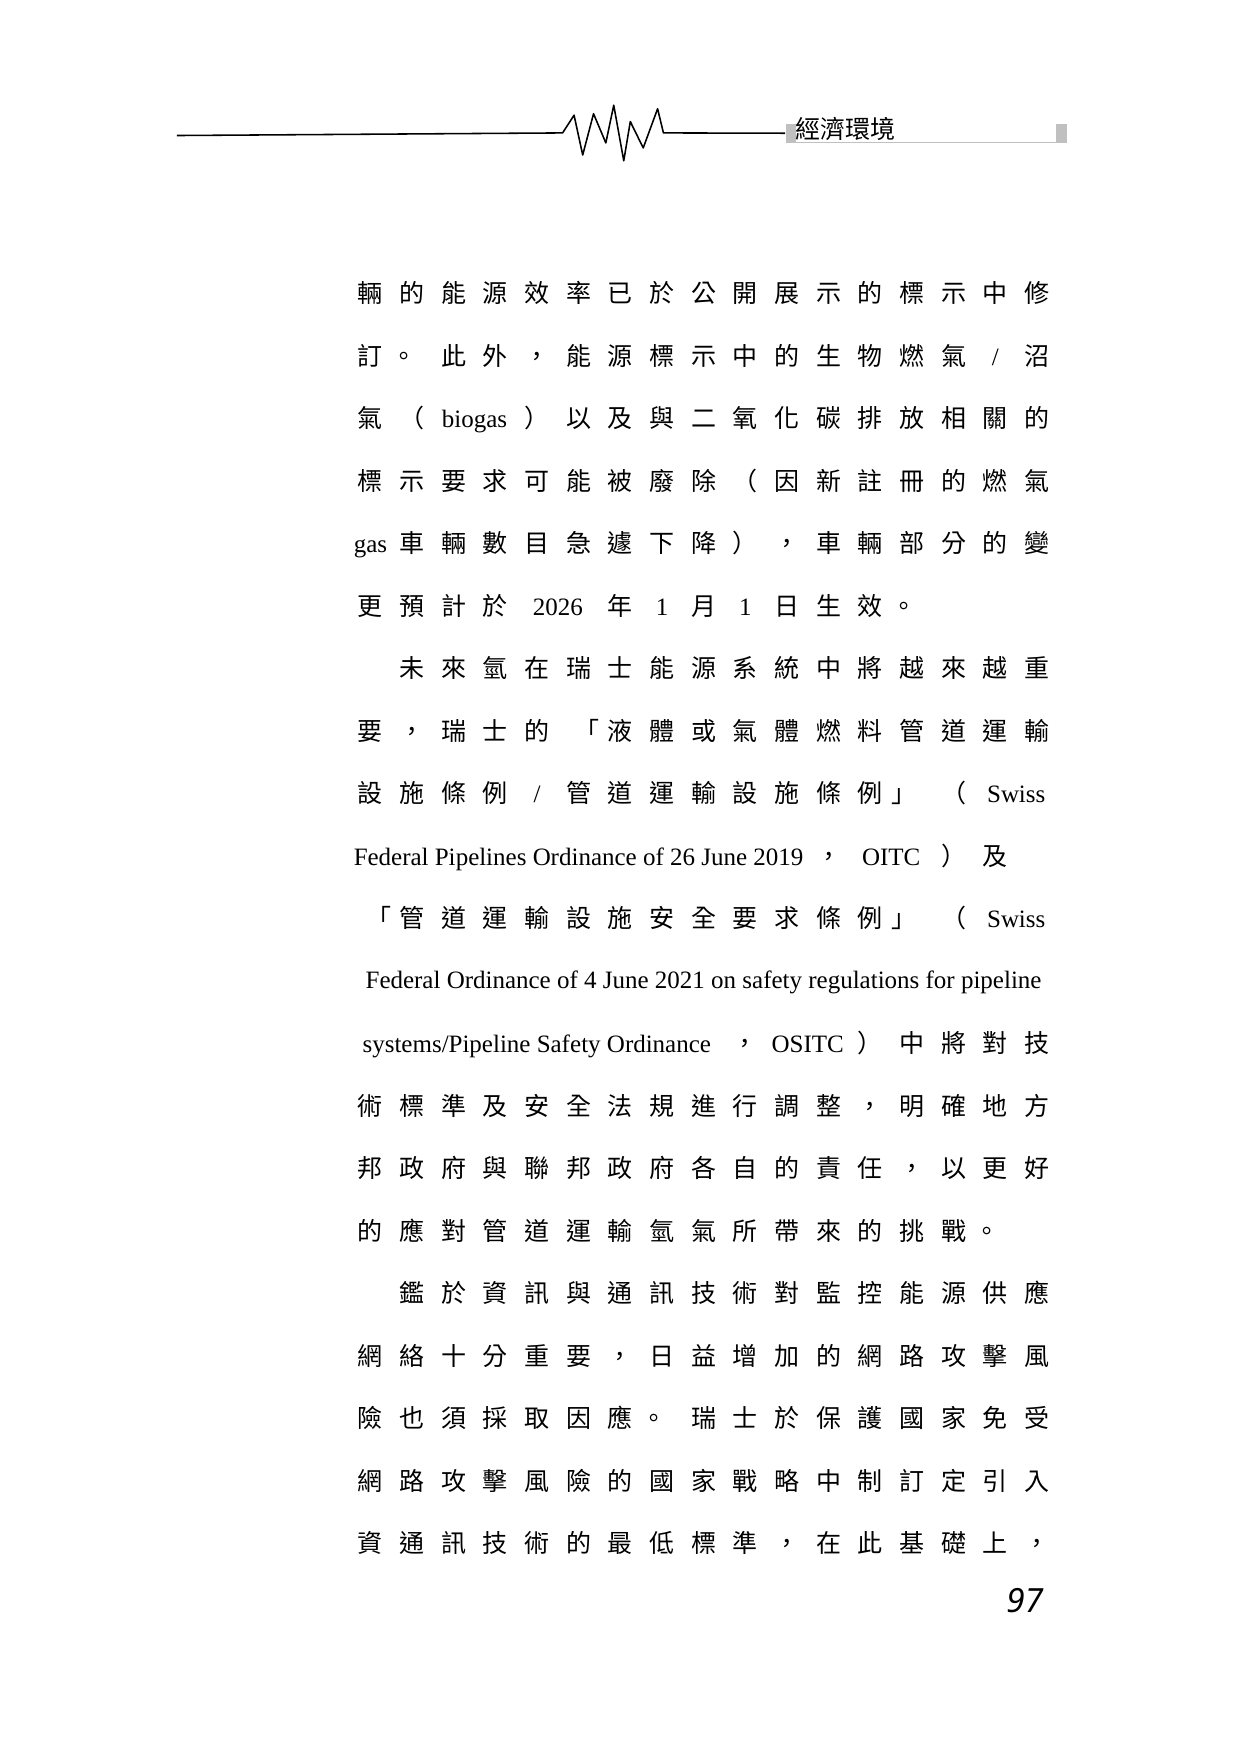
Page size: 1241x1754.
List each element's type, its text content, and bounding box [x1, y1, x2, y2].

text 輛的能源效率已於公開展示的標示中修訂。此外，能源標示中的生物燃氣/沼氣（biogas）以及與二氧化碳排放相關的標示要求可能被廢除（因新註冊的燃氣gas車輛數目急遽下降），車輛部分的變更預計於2026年1月1日生效。 [330, 250, 1058, 625]
text 未來氫在瑞士能源系統中將越來越重要，瑞士的「液體或氣體燃料管道運輸設施條例/管道運輸設施條例」（Swiss Federal Pipelines Ordinance of 26 June 2019，OITC）及「管道運輸設施安全要求條例」（Swiss Federal Ordinance of 4 June 2021 on safety regulations for pipeline systems/Pipeline Safety Ordinance，OSITC）中將對技術標準及安全法規進行調整，明確地方邦政府與聯邦政府各自的責任，以更好的應對管道運輸氫氣所帶來的挑戰。 [330, 625, 1058, 1250]
text 鑑於資訊與通訊技術對監控能源供應網絡十分重要，日益增加的網路攻擊風險也須採取因應。瑞士於保護國家免受網路攻擊風險的國家戰略中制訂定引入資通訊技術的最低標準，在此基礎上， [330, 1250, 1058, 1563]
